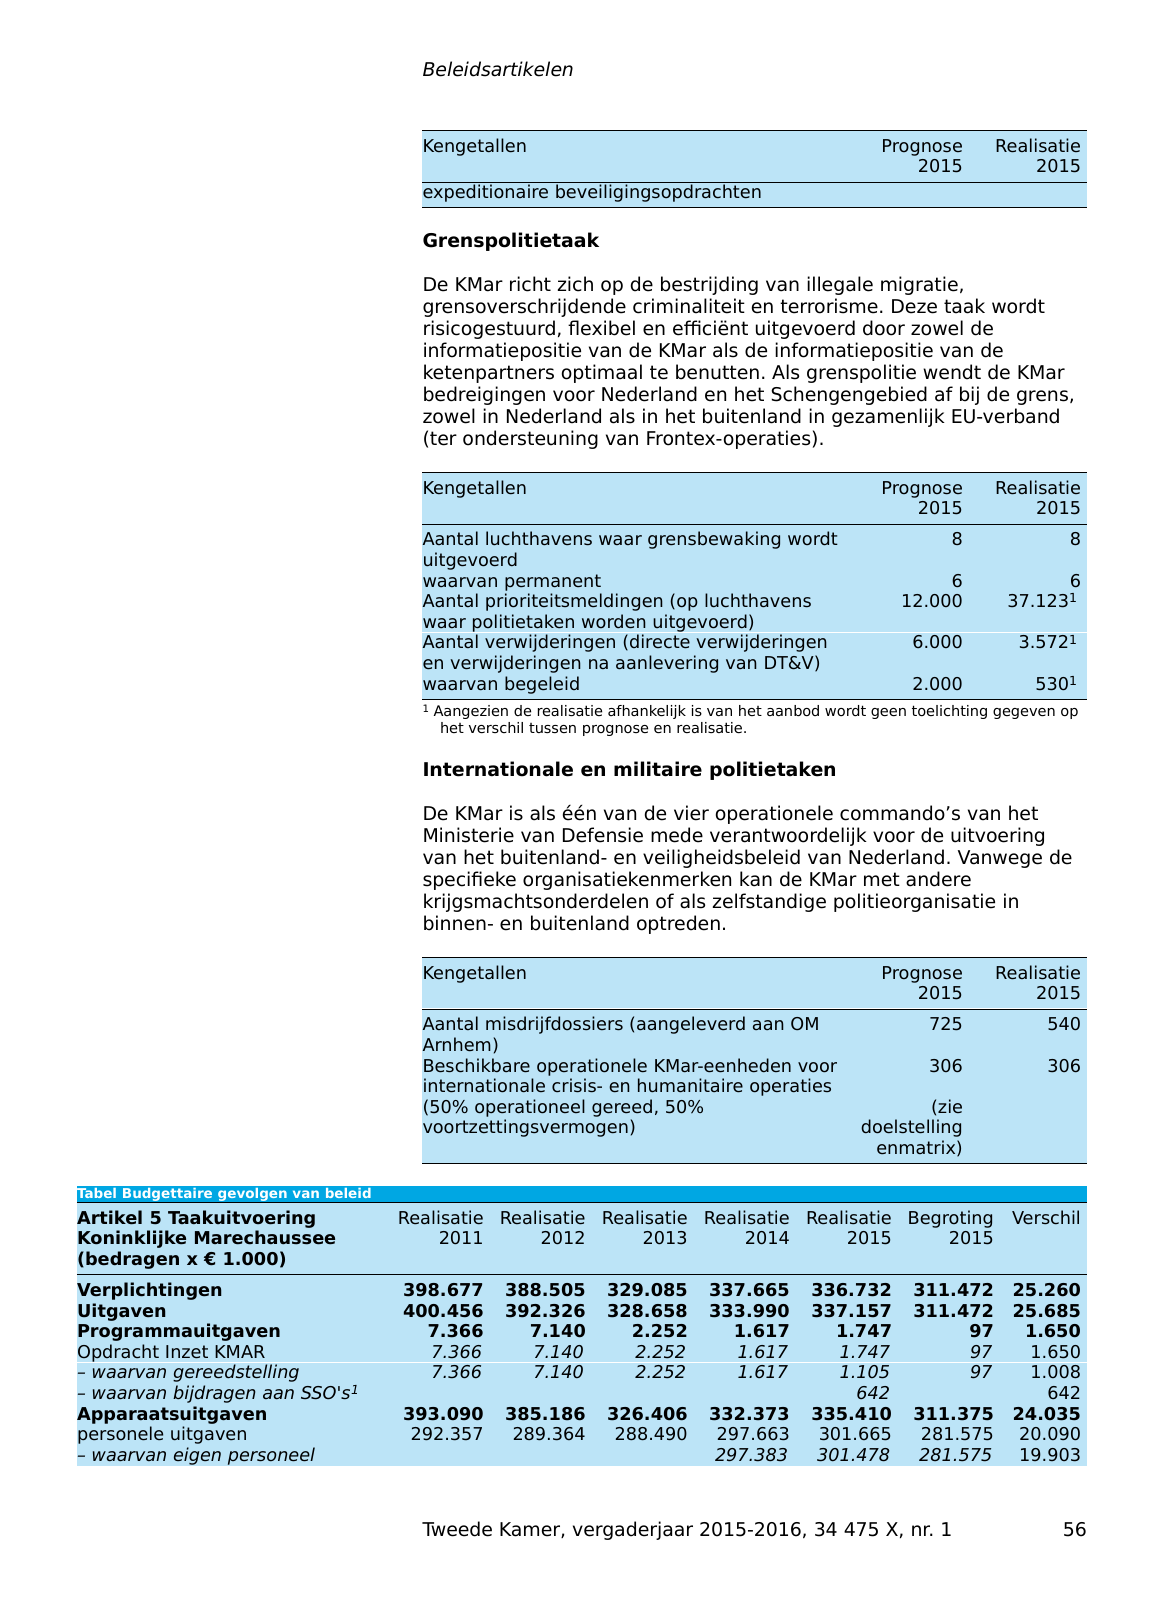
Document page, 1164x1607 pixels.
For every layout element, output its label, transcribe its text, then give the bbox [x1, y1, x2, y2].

table_cell Programmauitgaven [77, 1321, 387, 1342]
table_cell [969, 1097, 1087, 1163]
table_cell – waarvan bijdragen aan SSO's1 [77, 1383, 387, 1404]
table_cell 2.252 [591, 1342, 693, 1362]
table_cell 1.008 [1000, 1363, 1087, 1383]
table_cell 301.665 [796, 1424, 898, 1445]
table_cell 400.456 [387, 1301, 489, 1321]
table_cell 7.140 [489, 1363, 591, 1383]
table_cell Uitgaven [77, 1301, 387, 1321]
table_cell 7.366 [387, 1363, 489, 1383]
table_cell 292.357 [387, 1424, 489, 1445]
table_cell [489, 1445, 591, 1466]
table_cell 1.650 [1000, 1342, 1087, 1362]
table_cell – waarvan eigen personeel [77, 1445, 387, 1466]
text De KMar is als één van de vier operationele commando’s van het Ministerie van Defensie mede verantwoordelijk voor de uitvoering van het buitenland- en veiligheidsbeleid van Nederland. Vanwege de specifieke organisatiekenmerken kan de KMar met andere krijgsmachtsonderdelen of als zelfstandige politieorganisatie in binnen- en buitenland optreden. [422, 803, 1087, 935]
table_cell waarvan begeleid [422, 674, 850, 699]
table_cell 7.366 [387, 1321, 489, 1342]
table_cell 328.658 [591, 1301, 693, 1321]
table_cell Beschikbare operationele KMar-eenheden voor internationale crisis- en humanitaire operaties [422, 1056, 850, 1097]
table_cell [591, 1383, 693, 1404]
table_cell Verschil [1000, 1203, 1087, 1274]
table_cell 337.665 [694, 1275, 796, 1301]
table_cell [969, 183, 1087, 207]
table_cell 311.375 [898, 1404, 1000, 1424]
table_cell 97 [898, 1321, 1000, 1342]
table_cell 385.186 [489, 1404, 591, 1424]
table_cell 642 [1000, 1383, 1087, 1404]
table_cell 8 [850, 525, 968, 571]
table_cell 1.747 [796, 1321, 898, 1342]
table_cell 388.505 [489, 1275, 591, 1301]
table_cell 3.5721 [969, 633, 1087, 674]
table_cell 2.252 [591, 1363, 693, 1383]
table_cell personele uitgaven [77, 1424, 387, 1445]
table_cell – waarvan gereedstelling [77, 1363, 387, 1383]
table_cell expeditionaire beveiligingsopdrachten [422, 183, 850, 207]
table_cell 393.090 [387, 1404, 489, 1424]
table_header Kengetallen [422, 131, 850, 182]
table_cell 306 [969, 1056, 1087, 1097]
table_cell Aantal prioriteitsmeldingen (op luchthavens waar politietaken worden uitgevoerd) [422, 591, 850, 632]
table_header Realisatie 2015 [969, 958, 1087, 1008]
table_cell Realisatie 2015 [796, 1203, 898, 1274]
table_cell 337.157 [796, 1301, 898, 1321]
table_header Realisatie 2015 [969, 473, 1087, 524]
table_header Kengetallen [422, 958, 850, 1008]
table_cell 398.677 [387, 1275, 489, 1301]
table_header Realisatie 2015 [969, 131, 1087, 182]
table_cell Begroting 2015 [898, 1203, 1000, 1274]
table_cell Aantal verwijderingen (directe verwijderingen en verwijderingen na aanlevering van DT&V) [422, 633, 850, 674]
table_cell 335.410 [796, 1404, 898, 1424]
table_cell 1.747 [796, 1342, 898, 1362]
table_cell (50% operationeel gereed, 50% voortzettingsvermogen) [422, 1097, 850, 1163]
table_cell 1.617 [694, 1363, 796, 1383]
table_cell Realisatie 2014 [694, 1203, 796, 1274]
table_cell 2.252 [591, 1321, 693, 1342]
table_cell 2.000 [850, 674, 968, 699]
subtitle Grenspolitietaak [422, 230, 1087, 252]
table_cell 7.140 [489, 1321, 591, 1342]
table_cell 540 [969, 1010, 1087, 1056]
table_cell [898, 1383, 1000, 1404]
table_cell waarvan permanent [422, 571, 850, 591]
table_cell 281.575 [898, 1445, 1000, 1466]
table_header Tabel Budgettaire gevolgen van beleid [77, 1186, 1087, 1202]
table_cell 7.140 [489, 1342, 591, 1362]
table_cell Verplichtingen [77, 1275, 387, 1301]
table_cell 297.663 [694, 1424, 796, 1445]
table_cell 289.364 [489, 1424, 591, 1445]
table_cell 97 [898, 1363, 1000, 1383]
table_cell [387, 1383, 489, 1404]
table_cell 336.732 [796, 1275, 898, 1301]
table_cell [591, 1445, 693, 1466]
table_cell 329.085 [591, 1275, 693, 1301]
table_header Prognose 2015 [850, 473, 968, 524]
table_header Prognose 2015 [850, 958, 968, 1008]
table_cell 311.472 [898, 1301, 1000, 1321]
table_cell 281.575 [898, 1424, 1000, 1445]
table_cell 8 [969, 525, 1087, 571]
table_cell 25.260 [1000, 1275, 1087, 1301]
table_cell [387, 1445, 489, 1466]
table_cell Realisatie 2013 [591, 1203, 693, 1274]
table_cell 297.383 [694, 1445, 796, 1466]
table_cell 25.685 [1000, 1301, 1087, 1321]
table_cell Aantal luchthavens waar grensbewaking wordt uitgevoerd [422, 525, 850, 571]
table_cell 24.035 [1000, 1404, 1087, 1424]
table_cell 392.326 [489, 1301, 591, 1321]
table_cell 311.472 [898, 1275, 1000, 1301]
table_cell 1.650 [1000, 1321, 1087, 1342]
subtitle Internationale en militaire politietaken [422, 759, 1087, 781]
text De KMar richt zich op de bestrijding van illegale migratie, grensoverschrijdende criminaliteit en terrorisme. Deze taak wordt risicogestuurd, flexibel en efficiënt uitgevoerd door zowel de informatiepositie van de KMar als de informatiepositie van de ketenpartners optimaal te benutten. Als grenspolitie wendt de KMar bedreigingen voor Nederland en het Schengengebied af bij de grens, zowel in Nederland als in het buitenland in gezamenlijk EU-verband (ter ondersteuning van Frontex-operaties). [422, 274, 1087, 450]
table_cell 725 [850, 1010, 968, 1056]
table_cell 332.373 [694, 1404, 796, 1424]
table_cell 6 [850, 571, 968, 591]
table_cell 6.000 [850, 633, 968, 674]
table_cell 7.366 [387, 1342, 489, 1362]
table_cell 1.617 [694, 1321, 796, 1342]
table_cell Opdracht Inzet KMAR [77, 1342, 387, 1362]
table_cell 37.1231 [969, 591, 1087, 632]
table_cell 642 [796, 1383, 898, 1404]
table_cell Artikel 5 Taakuitvoering Koninklijke Marechaussee (bedragen x € 1.000) [77, 1203, 387, 1274]
table_cell Realisatie 2012 [489, 1203, 591, 1274]
table_cell 12.000 [850, 591, 968, 632]
table_cell [850, 183, 968, 207]
table_header Kengetallen [422, 473, 850, 524]
table_cell 326.406 [591, 1404, 693, 1424]
table_cell Aantal misdrijfdossiers (aangeleverd aan OM Arnhem) [422, 1010, 850, 1056]
table_cell 1 Aangezien de realisatie afhankelijk is van het aanbod wordt geen toelichting gegeven op het verschil tussen prognose en realisatie. [422, 700, 1087, 737]
table_header Prognose 2015 [850, 131, 968, 182]
table_cell 288.490 [591, 1424, 693, 1445]
table_cell 97 [898, 1342, 1000, 1362]
table_cell 20.090 [1000, 1424, 1087, 1445]
table_cell 5301 [969, 674, 1087, 699]
table_cell 1.617 [694, 1342, 796, 1362]
table_cell Realisatie 2011 [387, 1203, 489, 1274]
table_cell 6 [969, 571, 1087, 591]
table_cell 333.990 [694, 1301, 796, 1321]
table_cell [489, 1383, 591, 1404]
table_cell 1.105 [796, 1363, 898, 1383]
table_cell 19.903 [1000, 1445, 1087, 1466]
table_cell 306 [850, 1056, 968, 1097]
table_cell Apparaatsuitgaven [77, 1404, 387, 1424]
table_cell 301.478 [796, 1445, 898, 1466]
table_cell [694, 1383, 796, 1404]
table_cell (zie doelstellingenmatrix) [850, 1097, 968, 1163]
